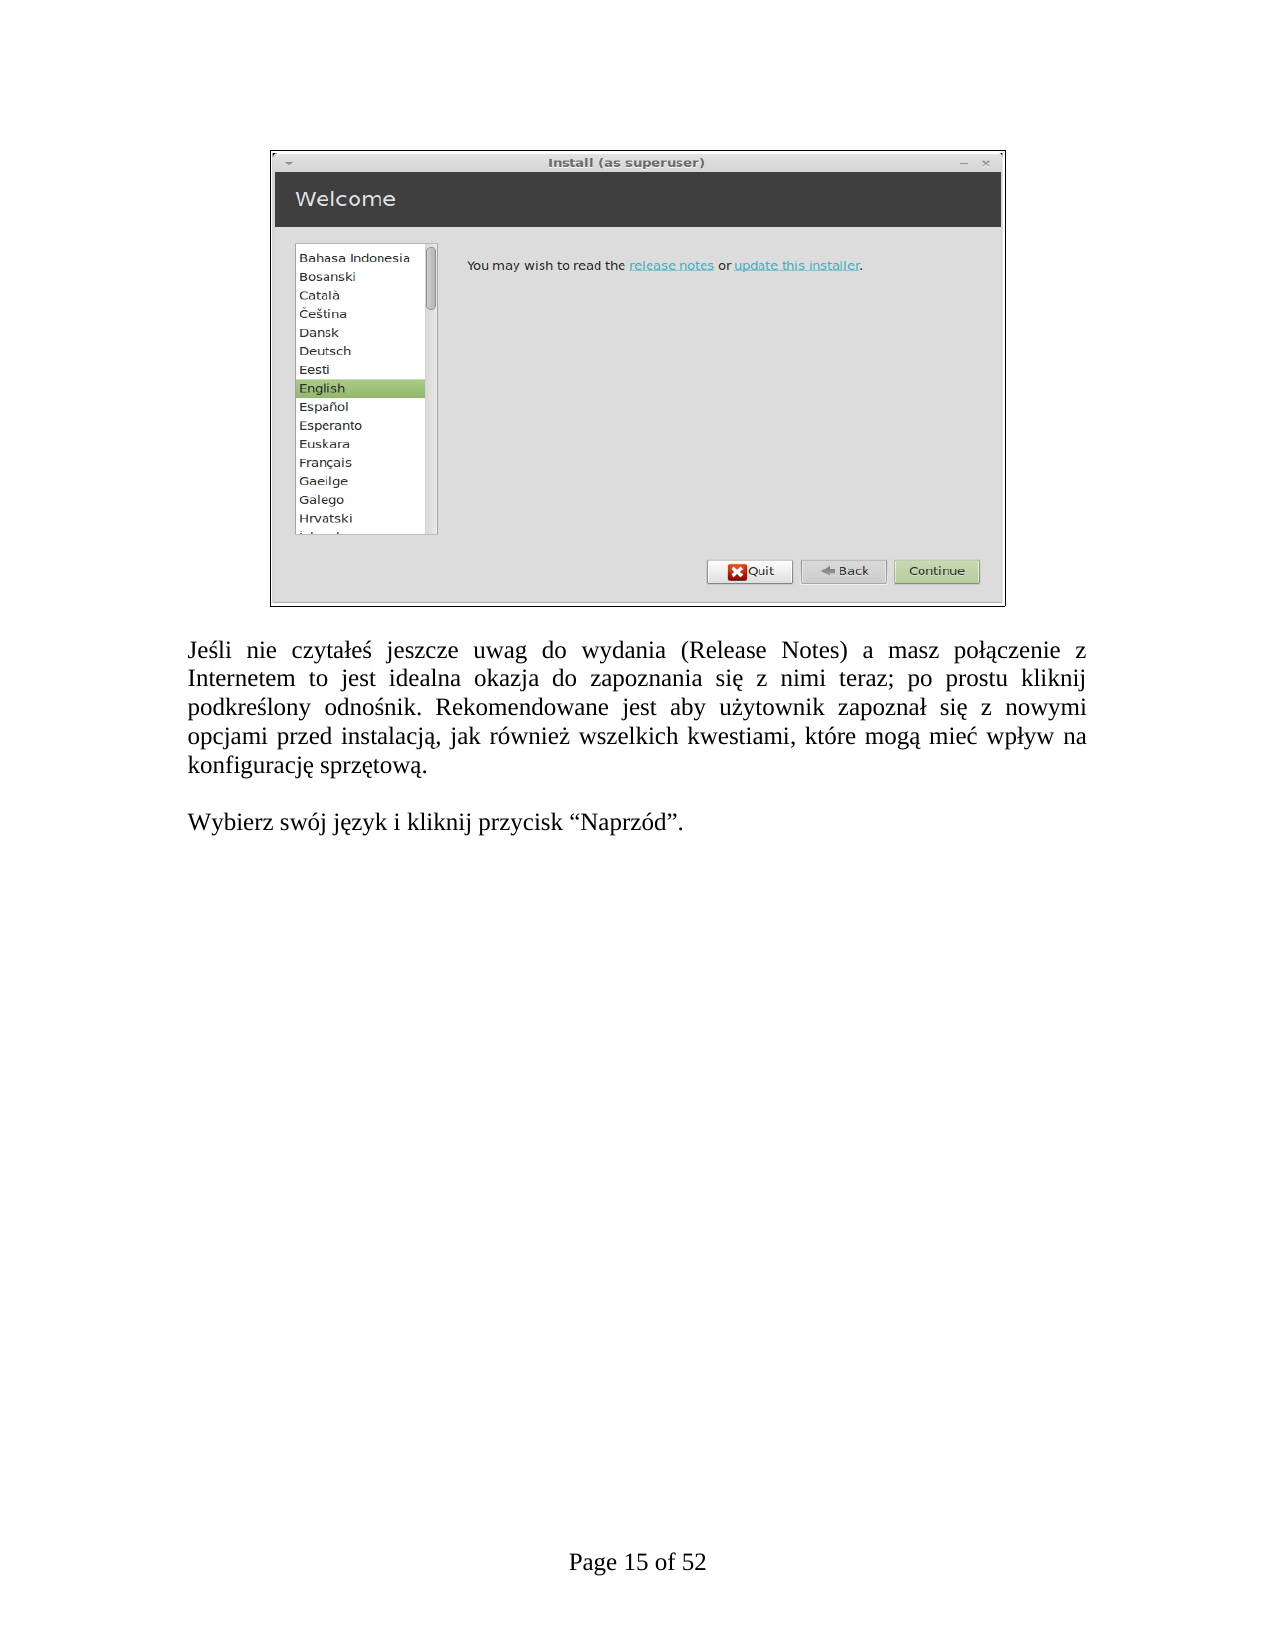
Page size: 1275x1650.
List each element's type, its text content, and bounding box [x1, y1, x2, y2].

text Jeśli nie czytałeś jeszcze uwag do wydania (Release Notes) a masz połączenie z Internetem to jest idealna okazja do zapoznania się z nimi teraz; po prostu kliknij podkreślony odnośnik. Rekomendowane jest aby użytownik zapoznał się z nowymi opcjami przed instalacją, jak również wszelkich kwestiami, które mogą mieć wpływ na konfigurację sprzętową. [187, 635, 1087, 778]
text Wybierz swój język i kliknij przycisk “Naprzód”. [187, 807, 1087, 836]
picture [272, 153, 1003, 603]
